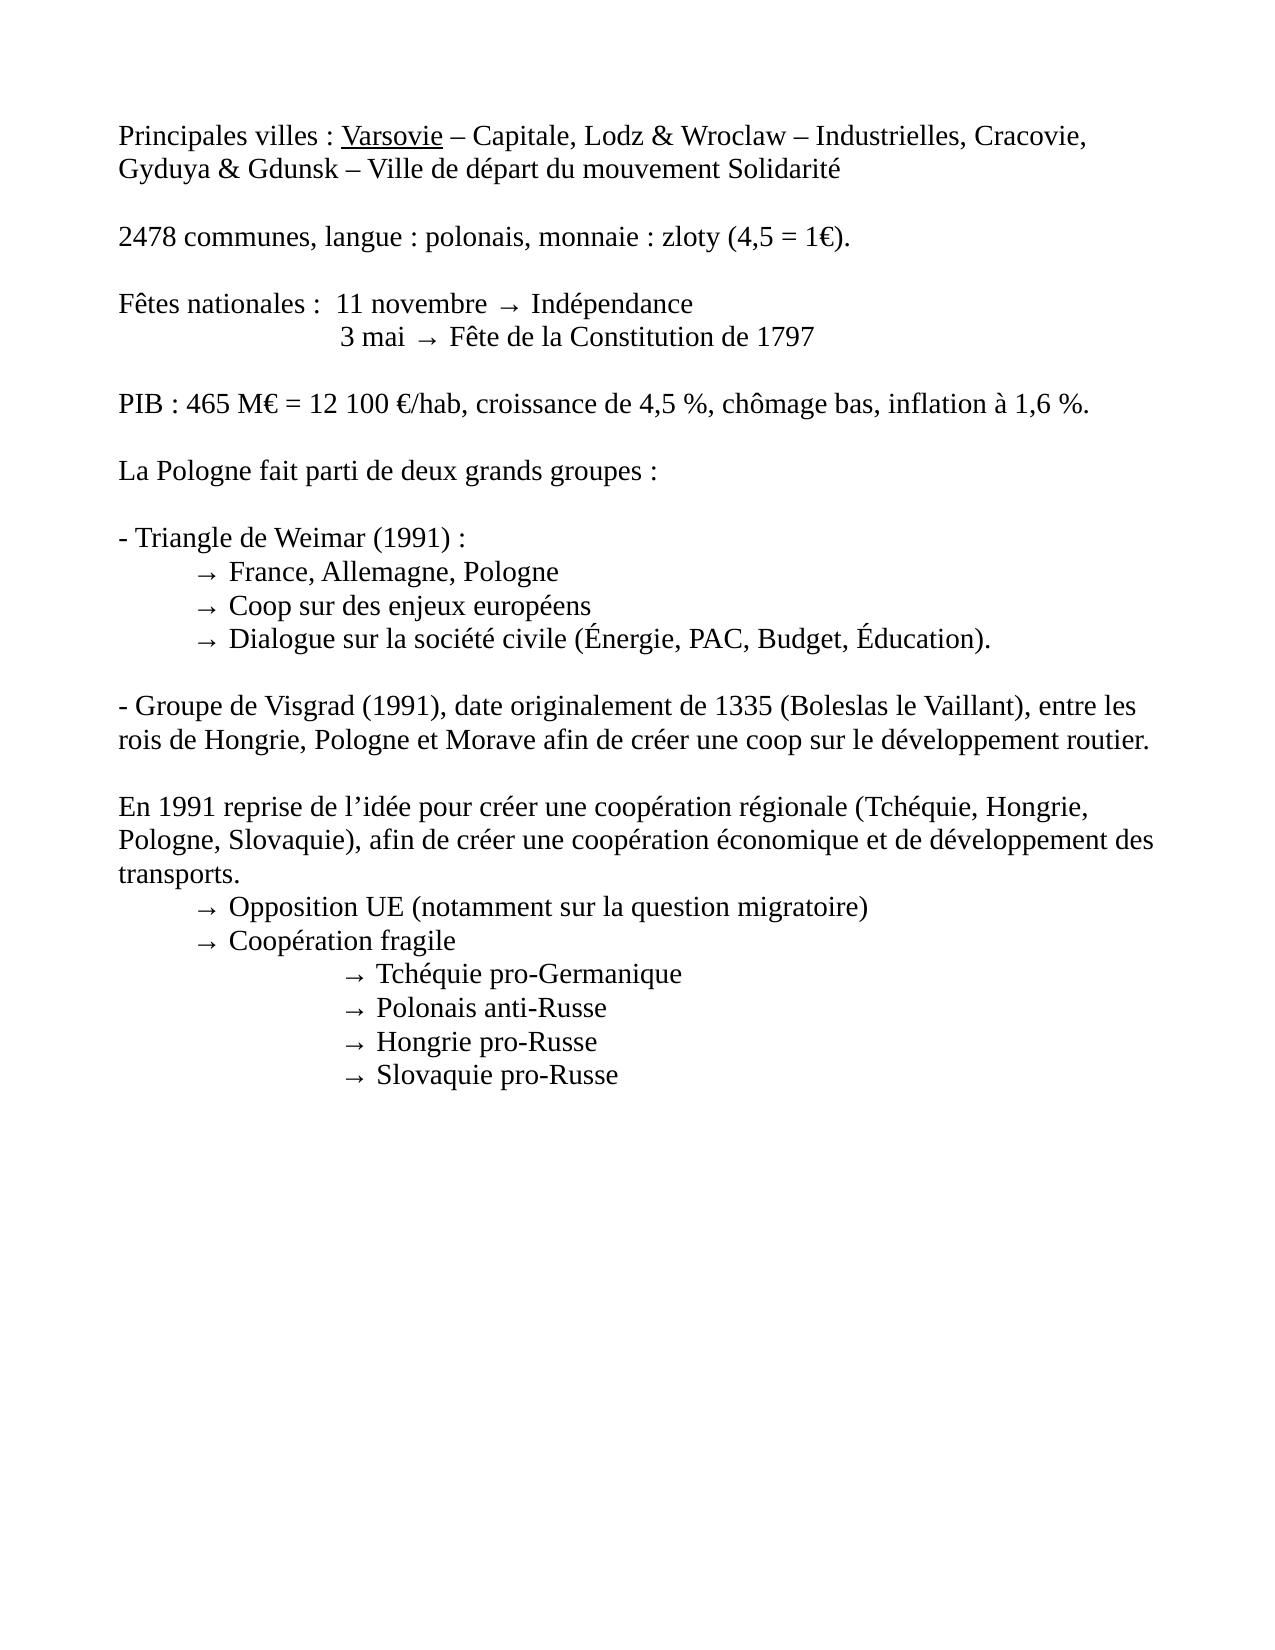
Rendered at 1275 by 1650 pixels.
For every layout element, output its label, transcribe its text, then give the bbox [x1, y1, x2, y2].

text → Tchéquie pro-Germanique [118, 957, 1157, 990]
text → France, Allemagne, Pologne [118, 554, 1157, 588]
text 2478 communes, langue : polonais, monnaie : zloty (4,5 = 1€). [118, 219, 1157, 252]
text - Groupe de Visgrad (1991), date originalement de 1335 (Boleslas le Vaillant), entre les rois de Hongrie, Pologne et Morave afin de créer une coop sur le développement routier. [118, 688, 1157, 755]
text PIB : 465 M€ = 12 100 €/hab, croissance de 4,5 %, chômage bas, inflation à 1,6 %. [118, 386, 1157, 420]
text Fêtes nationales : 11 novembre → Indépendance [118, 286, 1157, 319]
text Principales villes : Varsovie – Capitale, Lodz & Wroclaw – Industrielles, Cracovie, Gyduya & Gdunsk – Ville de départ du mouvement Solidarité [118, 118, 1157, 185]
text En 1991 reprise de l’idée pour créer une coopération régionale (Tchéquie, Hongrie, Pologne, Slovaquie), afin de créer une coopération économique et de développement des transports. [118, 789, 1157, 889]
text → Coop sur des enjeux européens [118, 588, 1157, 621]
text → Coopération fragile [118, 923, 1157, 957]
text La Pologne fait parti de deux grands groupes : [118, 453, 1157, 487]
text → Dialogue sur la société civile (Énergie, PAC, Budget, Éducation). [118, 621, 1157, 655]
text → Opposition UE (notamment sur la question migratoire) [118, 889, 1157, 923]
text → Hongrie pro-Russe [118, 1024, 1157, 1057]
text - Triangle de Weimar (1991) : [118, 521, 1157, 554]
text 3 mai → Fête de la Constitution de 1797 [118, 319, 1157, 353]
text → Polonais anti-Russe [118, 990, 1157, 1024]
text → Slovaquie pro-Russe [118, 1057, 1157, 1091]
